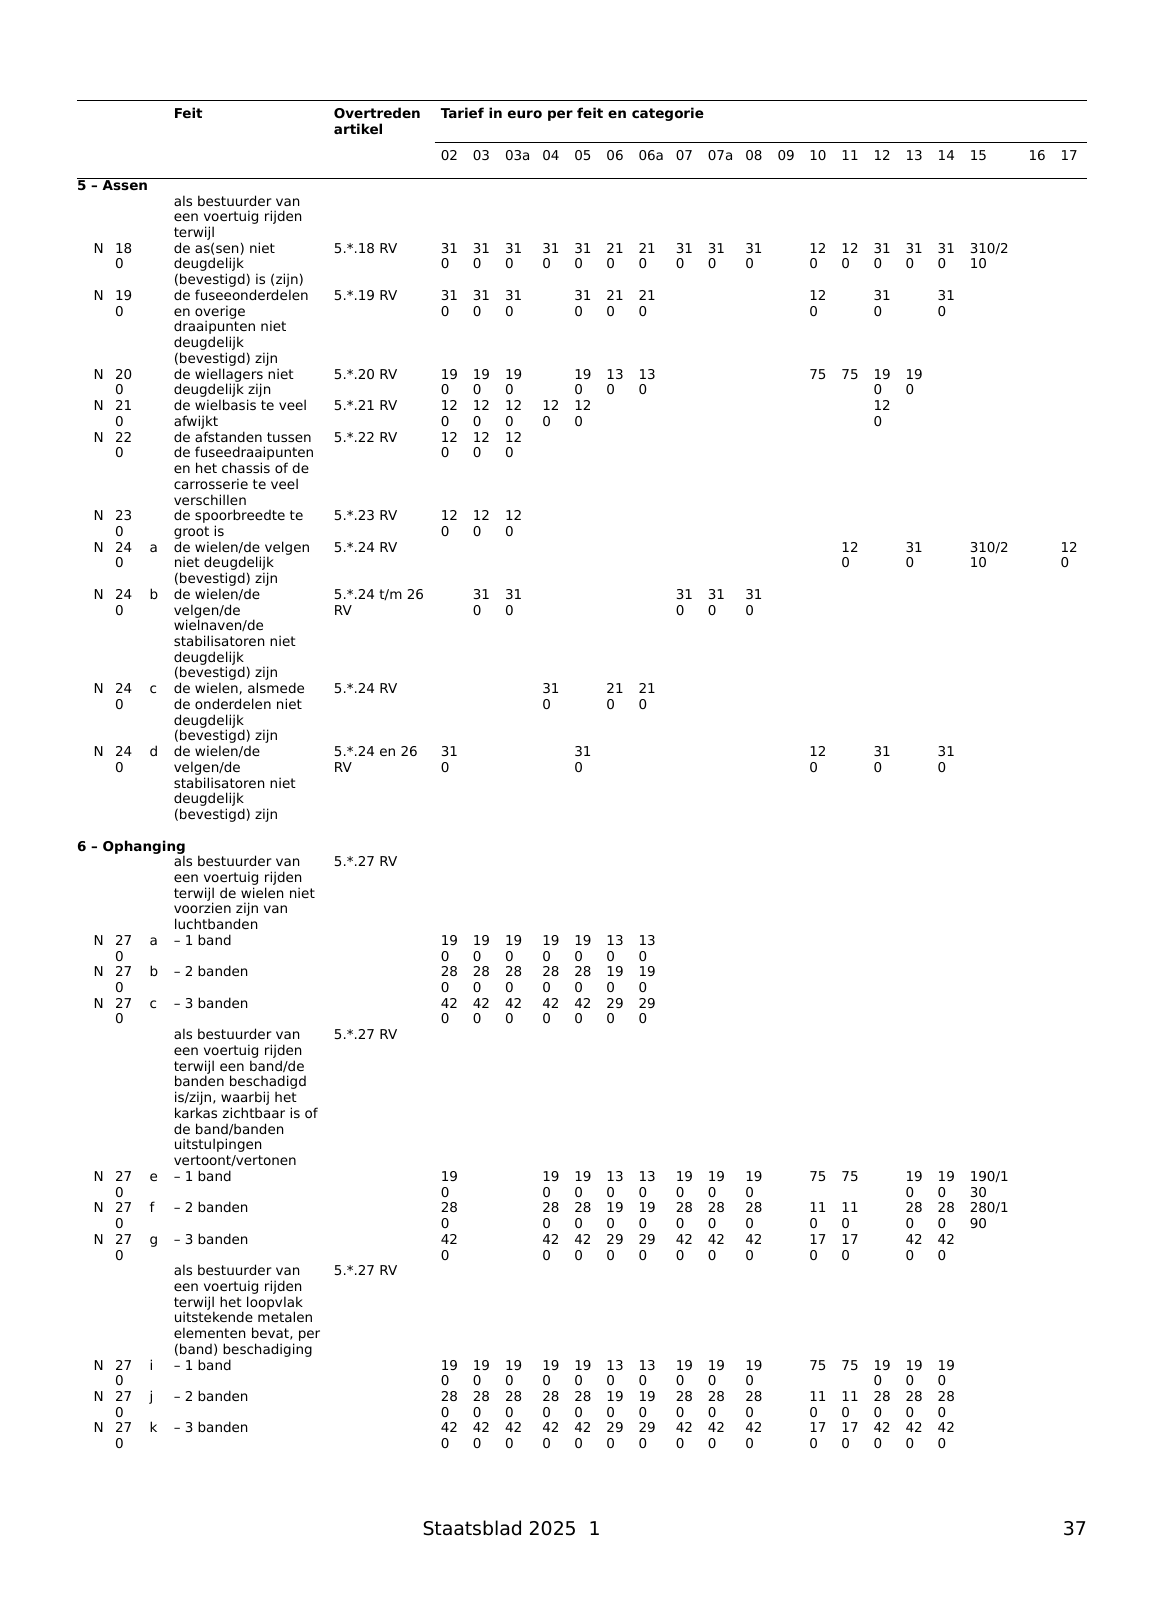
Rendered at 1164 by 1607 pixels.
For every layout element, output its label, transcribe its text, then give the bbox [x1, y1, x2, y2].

table_cell [964, 398, 1022, 429]
table_cell 190 [536, 933, 568, 964]
table_cell 210 [600, 241, 632, 288]
table_cell [77, 288, 82, 366]
table_cell [702, 744, 739, 823]
table_cell 190 [899, 1169, 931, 1200]
table_cell [536, 1027, 568, 1169]
table_cell N [88, 587, 109, 681]
table_cell 280 [435, 1200, 467, 1232]
table_cell [803, 508, 835, 539]
table_cell [1054, 823, 1087, 838]
table_cell 310 [435, 241, 467, 288]
table_cell N [88, 996, 109, 1027]
table_cell 280 [568, 1200, 600, 1232]
table_cell [499, 194, 536, 241]
table_cell 6 – Ophanging [77, 838, 328, 854]
table_cell [168, 142, 328, 178]
table_header Feit [168, 101, 328, 142]
table_cell – 3 banden [168, 996, 328, 1027]
table_cell [77, 508, 82, 539]
table_cell 310 [499, 288, 536, 366]
table_cell 270 [109, 1358, 143, 1389]
table_cell [739, 854, 771, 933]
table_cell 190 [467, 366, 499, 398]
table_cell [739, 933, 771, 964]
table_cell [771, 194, 803, 241]
table_cell 190 [568, 1169, 600, 1200]
table_cell [739, 744, 771, 823]
table_cell [328, 1389, 434, 1420]
table_cell [964, 823, 1022, 838]
table_cell [835, 681, 867, 744]
table_cell 5.*.20 RV [328, 366, 434, 398]
table_cell 420 [435, 1420, 467, 1452]
table_cell [77, 854, 82, 933]
table_cell [82, 744, 87, 823]
table_cell [82, 964, 87, 996]
table_cell 280 [868, 1389, 899, 1420]
table_cell 190 [868, 366, 899, 398]
table_cell [739, 179, 771, 193]
table_cell 310 [739, 587, 771, 681]
table_cell [499, 681, 536, 744]
table_cell [162, 398, 167, 429]
table_cell 130 [632, 1169, 670, 1200]
table_cell [1022, 838, 1054, 854]
table_cell 120 [467, 508, 499, 539]
table_cell 220 [109, 429, 143, 508]
table_cell 120 [868, 398, 899, 429]
table_cell 280 [899, 1389, 931, 1420]
table_cell [670, 179, 702, 193]
table_cell [964, 1263, 1022, 1357]
table_cell [771, 996, 803, 1027]
table_cell [632, 854, 670, 933]
table_cell [632, 587, 670, 681]
table_cell 120 [568, 398, 600, 429]
table_cell 5.*.27 RV [328, 854, 434, 933]
table_cell [499, 854, 536, 933]
table_cell [467, 744, 499, 823]
table_cell 5.*.24 t/m 26 RV [328, 587, 434, 681]
table_cell [835, 1027, 867, 1169]
table_cell 420 [435, 1232, 467, 1263]
table_cell [162, 1169, 167, 1200]
table_cell [435, 1263, 467, 1357]
table_cell [868, 508, 899, 539]
table_cell N [88, 1169, 109, 1200]
table_cell [632, 838, 670, 854]
table_cell 120 [803, 744, 835, 823]
table_cell [88, 854, 109, 933]
table_cell [803, 1263, 835, 1357]
table_cell [536, 179, 568, 193]
table_cell [771, 366, 803, 398]
table_cell [328, 1200, 434, 1232]
table_cell 180 [109, 241, 143, 288]
table_cell [739, 194, 771, 241]
table_cell 310 [931, 241, 963, 288]
table_cell [739, 1027, 771, 1169]
table_cell N [88, 1232, 109, 1263]
table_cell [771, 508, 803, 539]
table_cell 110 [803, 1200, 835, 1232]
table_cell [771, 1200, 803, 1232]
table_cell [1054, 1200, 1087, 1232]
table_cell [1022, 1027, 1054, 1169]
table_cell 420 [467, 996, 499, 1027]
table_cell 12 [868, 143, 899, 178]
table_cell [771, 429, 803, 508]
table_cell [670, 681, 702, 744]
table_cell [739, 288, 771, 366]
table_cell 280 [931, 1200, 963, 1232]
table_cell [899, 838, 931, 854]
table_cell [600, 194, 632, 241]
table_cell 13 [899, 143, 931, 178]
table_cell [931, 508, 963, 539]
table_cell [144, 194, 162, 241]
table_cell 290 [632, 1232, 670, 1263]
table_cell [771, 1263, 803, 1357]
table_cell [964, 854, 1022, 933]
table_cell 420 [568, 1420, 600, 1452]
table_cell [739, 366, 771, 398]
table_cell 310 [899, 241, 931, 288]
table_cell [803, 823, 835, 838]
table_cell [835, 1263, 867, 1357]
table_cell 310 [467, 241, 499, 288]
table_cell 190 [600, 1389, 632, 1420]
table_cell [1054, 964, 1087, 996]
table_cell [964, 838, 1022, 854]
table_cell [499, 1169, 536, 1200]
table_header [144, 101, 162, 142]
table_cell [964, 1358, 1022, 1389]
table_cell 190 [435, 933, 467, 964]
table_cell [1054, 996, 1087, 1027]
table_cell [964, 933, 1022, 964]
table_cell 190 [568, 1358, 600, 1389]
table_cell 310 [435, 744, 467, 823]
table_cell [931, 838, 963, 854]
table_cell 280 [499, 1389, 536, 1420]
table_cell 75 [835, 1358, 867, 1389]
table_cell [77, 823, 328, 838]
table_cell [632, 429, 670, 508]
table_cell [771, 744, 803, 823]
table_cell [964, 288, 1022, 366]
table_cell 210 [600, 681, 632, 744]
table_cell [467, 1232, 499, 1263]
table_cell 75 [835, 366, 867, 398]
table_cell [868, 996, 899, 1027]
table_cell als bestuurder van een voertuig rijden terwijl [168, 194, 328, 241]
table_cell [964, 1232, 1022, 1263]
table_cell [77, 1232, 82, 1263]
table_cell [771, 1169, 803, 1200]
table_cell [162, 587, 167, 681]
table_cell 190 [931, 1358, 963, 1389]
table_cell [670, 1027, 702, 1169]
table_cell [632, 744, 670, 823]
table_cell [670, 964, 702, 996]
table_cell [1022, 823, 1054, 838]
table_cell [771, 288, 803, 366]
table_cell [931, 964, 963, 996]
table_cell – 2 banden [168, 1389, 328, 1420]
table_cell de wielen/de velgen/de wielnaven/de stabilisatoren niet deugdelijk (bevestigd) zijn [168, 587, 328, 681]
table_cell [499, 823, 536, 838]
table_cell [467, 540, 499, 587]
table_cell j [144, 1389, 162, 1420]
table_cell 06a [632, 143, 670, 178]
table_cell [1054, 1169, 1087, 1200]
table_cell [536, 508, 568, 539]
table_cell [162, 964, 167, 996]
table_cell 280 [568, 1389, 600, 1420]
table_cell [144, 142, 162, 178]
table_cell [931, 194, 963, 241]
table_cell [702, 996, 739, 1027]
table_cell [328, 964, 434, 996]
table_cell [670, 366, 702, 398]
table_cell [739, 429, 771, 508]
table_cell 110 [835, 1200, 867, 1232]
table_cell [77, 429, 82, 508]
table_cell [835, 933, 867, 964]
table_cell [803, 681, 835, 744]
table_cell 170 [803, 1232, 835, 1263]
table_cell [88, 1027, 109, 1169]
table_cell [435, 838, 467, 854]
table_cell 190 [568, 366, 600, 398]
table_cell 190 [632, 1200, 670, 1232]
table_cell [77, 1389, 82, 1420]
table_cell 280 [435, 964, 467, 996]
table_cell [803, 540, 835, 587]
table_cell [670, 398, 702, 429]
table_cell 280 [568, 964, 600, 996]
table_cell [467, 1027, 499, 1169]
table_cell 120 [435, 398, 467, 429]
table_cell [1022, 854, 1054, 933]
table_cell 310 [467, 587, 499, 681]
table_cell [739, 1263, 771, 1357]
table_cell 210 [632, 241, 670, 288]
table_cell 190 [670, 1358, 702, 1389]
table_cell [568, 854, 600, 933]
table_cell [1022, 179, 1054, 193]
table_cell [1022, 1232, 1054, 1263]
table_cell 200 [109, 366, 143, 398]
table_cell [467, 179, 499, 193]
table_cell [435, 1027, 467, 1169]
table_cell [77, 241, 82, 288]
table_cell [670, 194, 702, 241]
table_cell 280 [467, 964, 499, 996]
table_cell [670, 508, 702, 539]
table_cell [82, 587, 87, 681]
table_cell de wielen/de velgen niet deugdelijk (bevestigd) zijn [168, 540, 328, 587]
table_cell 190 [499, 1358, 536, 1389]
table_cell [670, 823, 702, 838]
table_cell [632, 1027, 670, 1169]
table_cell 240 [109, 744, 143, 823]
table_cell 290 [600, 1420, 632, 1452]
table_cell [771, 1420, 803, 1452]
table_cell [964, 744, 1022, 823]
table_cell [536, 540, 568, 587]
table_header [77, 101, 82, 142]
table_cell [1022, 366, 1054, 398]
table_cell 5.*.18 RV [328, 241, 434, 288]
table_cell [670, 744, 702, 823]
table_cell [739, 838, 771, 854]
table_cell b [144, 587, 162, 681]
table_cell [568, 838, 600, 854]
table_cell 420 [467, 1420, 499, 1452]
table_cell 170 [835, 1232, 867, 1263]
table_cell [670, 540, 702, 587]
table_cell [964, 1389, 1022, 1420]
table_cell [536, 288, 568, 366]
table_cell [162, 142, 167, 178]
table_cell 5.*.19 RV [328, 288, 434, 366]
table_cell [82, 540, 87, 587]
table_cell [77, 366, 82, 398]
table_cell [1054, 744, 1087, 823]
table_cell 280 [536, 1200, 568, 1232]
table_cell [899, 194, 931, 241]
table_cell [771, 1389, 803, 1420]
table_cell 420 [536, 996, 568, 1027]
table_cell [771, 179, 803, 193]
table_cell [144, 508, 162, 539]
table_cell [77, 1358, 82, 1389]
table_cell [467, 1200, 499, 1232]
table_cell [1054, 838, 1087, 854]
table_cell N [88, 1200, 109, 1232]
table_cell 420 [435, 996, 467, 1027]
table_cell [931, 823, 963, 838]
table_cell [771, 933, 803, 964]
table_cell [868, 587, 899, 681]
table_cell [868, 1200, 899, 1232]
table_cell als bestuurder van een voertuig rijden terwijl een band/de banden beschadigd is/zijn, waarbij het karkas zichtbaar is of de band/banden uitstulpingen vertoont/vertonen [168, 1027, 328, 1169]
table_cell 08 [739, 143, 771, 178]
table_cell 290 [600, 1232, 632, 1263]
table_cell 310 [702, 587, 739, 681]
table_cell 310 [568, 241, 600, 288]
table_cell [467, 838, 499, 854]
table_cell [964, 996, 1022, 1027]
table_cell 03 [467, 143, 499, 178]
table_cell b [144, 964, 162, 996]
table_cell [328, 142, 434, 178]
table_cell 420 [568, 996, 600, 1027]
table_cell [162, 681, 167, 744]
table_cell 420 [499, 996, 536, 1027]
table_cell [1054, 681, 1087, 744]
table_cell [82, 1389, 87, 1420]
table_cell 190 [467, 1358, 499, 1389]
table_cell [931, 996, 963, 1027]
table_cell [499, 1232, 536, 1263]
table_cell [82, 508, 87, 539]
table_cell [964, 681, 1022, 744]
table_cell 270 [109, 1232, 143, 1263]
table_cell [600, 587, 632, 681]
table_cell [739, 964, 771, 996]
table_cell 120 [1054, 540, 1087, 587]
table_cell [109, 1263, 143, 1357]
table_cell [1054, 1027, 1087, 1169]
table_cell [600, 398, 632, 429]
table_cell 120 [835, 540, 867, 587]
table_cell 420 [899, 1420, 931, 1452]
table_cell [600, 508, 632, 539]
table_cell [931, 1263, 963, 1357]
table_cell 120 [536, 398, 568, 429]
table_cell [803, 854, 835, 933]
table_cell 230 [109, 508, 143, 539]
table_cell [1022, 681, 1054, 744]
table_cell [803, 179, 835, 193]
table_cell [868, 194, 899, 241]
table_cell 190 [899, 1358, 931, 1389]
table_cell [77, 996, 82, 1027]
table_cell 190 [435, 366, 467, 398]
table_cell [1054, 429, 1087, 508]
table_cell 190 [868, 1358, 899, 1389]
table_cell [77, 142, 82, 178]
table_cell [803, 964, 835, 996]
table_cell [835, 854, 867, 933]
table_cell [162, 241, 167, 288]
table_cell 420 [568, 1232, 600, 1263]
table_cell [435, 179, 467, 193]
table_cell a [144, 540, 162, 587]
table_cell [1054, 1358, 1087, 1389]
table_cell 310/210 [964, 241, 1022, 288]
table_cell 120 [467, 429, 499, 508]
table_cell [82, 398, 87, 429]
table_cell [82, 366, 87, 398]
table_cell [435, 823, 467, 838]
table_cell 120 [499, 429, 536, 508]
table_cell 240 [109, 540, 143, 587]
table_cell [162, 508, 167, 539]
table_cell 120 [467, 398, 499, 429]
table_cell [82, 1358, 87, 1389]
table_cell [899, 681, 931, 744]
table_cell [82, 996, 87, 1027]
table_cell i [144, 1358, 162, 1389]
table_cell [931, 540, 963, 587]
table_cell [899, 429, 931, 508]
table_cell 420 [739, 1420, 771, 1452]
table_cell [77, 398, 82, 429]
table_cell 310 [499, 241, 536, 288]
table_cell [1054, 179, 1087, 193]
table_cell 210 [632, 681, 670, 744]
table_cell 110 [835, 1389, 867, 1420]
table_cell 5 – Assen [77, 179, 328, 193]
table_cell [109, 854, 143, 933]
table_cell [88, 1263, 109, 1357]
table_cell 310 [499, 587, 536, 681]
table_header [162, 101, 167, 142]
table_cell [162, 540, 167, 587]
table_cell 190 [109, 288, 143, 366]
table_cell [144, 1263, 162, 1357]
table_cell [771, 1027, 803, 1169]
table_cell [1022, 587, 1054, 681]
table_cell 16 [1022, 143, 1054, 178]
table_cell 310 [739, 241, 771, 288]
table_cell [1054, 1263, 1087, 1357]
table_cell [670, 933, 702, 964]
table_cell [499, 540, 536, 587]
table_cell [899, 823, 931, 838]
table_cell 420 [739, 1232, 771, 1263]
table_cell [739, 508, 771, 539]
table_cell [1054, 398, 1087, 429]
table_cell 17 [1054, 143, 1087, 178]
table_cell de fuseeonderdelen en overige draaipunten niet deugdelijk (bevestigd) zijn [168, 288, 328, 366]
table_cell 07a [702, 143, 739, 178]
table_cell [702, 366, 739, 398]
table_cell 120 [499, 508, 536, 539]
table_cell [803, 996, 835, 1027]
table_cell [899, 854, 931, 933]
table_cell [499, 1027, 536, 1169]
table_cell N [88, 1420, 109, 1452]
table_cell 190 [435, 1169, 467, 1200]
table_cell [82, 854, 87, 933]
table_cell [328, 823, 434, 838]
table_cell [568, 823, 600, 838]
table_cell [109, 1027, 143, 1169]
table_cell [899, 587, 931, 681]
table_cell [931, 1027, 963, 1169]
table_cell g [144, 1232, 162, 1263]
table_cell [702, 1027, 739, 1169]
table_cell 120 [835, 241, 867, 288]
table_cell 06 [600, 143, 632, 178]
table_cell 190 [632, 1389, 670, 1420]
table_cell [899, 964, 931, 996]
table_cell [868, 179, 899, 193]
table_cell [536, 744, 568, 823]
table_cell [803, 838, 835, 854]
table_cell [964, 366, 1022, 398]
table_cell 280 [536, 1389, 568, 1420]
table_cell [835, 288, 867, 366]
table_cell [82, 142, 87, 178]
table_cell 110 [803, 1389, 835, 1420]
table_cell [899, 1027, 931, 1169]
table_cell [868, 964, 899, 996]
table_cell [467, 1169, 499, 1200]
table_cell 130 [600, 1169, 632, 1200]
table_cell [77, 1420, 82, 1452]
table_cell 10 [803, 143, 835, 178]
table_cell [868, 838, 899, 854]
table_cell [868, 429, 899, 508]
table_cell 02 [435, 143, 467, 178]
table_cell 280 [435, 1389, 467, 1420]
table_cell N [88, 429, 109, 508]
table_cell [632, 823, 670, 838]
table_cell [1022, 1389, 1054, 1420]
table_cell 310 [899, 540, 931, 587]
table_cell [964, 429, 1022, 508]
table_cell [600, 838, 632, 854]
table_cell [739, 823, 771, 838]
table_cell [1022, 508, 1054, 539]
table_cell [1054, 508, 1087, 539]
table_cell [771, 1358, 803, 1389]
table_cell [670, 854, 702, 933]
table_cell 190 [632, 964, 670, 996]
table_cell [771, 398, 803, 429]
table_cell [803, 398, 835, 429]
table_cell [435, 681, 467, 744]
table_cell 310 [868, 744, 899, 823]
table_cell [931, 366, 963, 398]
table_cell [964, 508, 1022, 539]
table_cell [77, 933, 82, 964]
table_cell [162, 429, 167, 508]
table_cell [702, 540, 739, 587]
table_cell 190 [536, 1169, 568, 1200]
table_cell [771, 587, 803, 681]
table_cell 420 [499, 1420, 536, 1452]
table_cell de wielen, alsmede de onderdelen niet deugdelijk (bevestigd) zijn [168, 681, 328, 744]
table_cell 5.*.21 RV [328, 398, 434, 429]
table_cell 210 [600, 288, 632, 366]
table_cell [568, 179, 600, 193]
table_cell [499, 744, 536, 823]
table_cell 420 [670, 1232, 702, 1263]
table_cell [702, 398, 739, 429]
table_cell 75 [803, 1358, 835, 1389]
table_cell [536, 429, 568, 508]
table_cell [868, 540, 899, 587]
table_cell 190 [739, 1169, 771, 1200]
table_cell [162, 1420, 167, 1452]
table_cell 5.*.22 RV [328, 429, 434, 508]
table_cell [328, 1420, 434, 1452]
table_cell [328, 194, 434, 241]
table_cell [964, 194, 1022, 241]
table_cell [536, 587, 568, 681]
table_cell [1022, 1263, 1054, 1357]
table_cell 420 [536, 1420, 568, 1452]
table_cell 120 [435, 508, 467, 539]
table_cell 280 [702, 1200, 739, 1232]
table_cell als bestuurder van een voertuig rijden terwijl het loopvlak uitstekende metalen elementen bevat, per (band) beschadiging [168, 1263, 328, 1357]
table_cell [670, 996, 702, 1027]
table_cell [632, 540, 670, 587]
table_cell [931, 587, 963, 681]
table_cell [162, 1232, 167, 1263]
table_cell [868, 1263, 899, 1357]
table_cell [536, 194, 568, 241]
table_cell [77, 964, 82, 996]
table_cell [1022, 540, 1054, 587]
table_cell c [144, 681, 162, 744]
table_cell [632, 508, 670, 539]
table_cell [144, 398, 162, 429]
table_cell [162, 288, 167, 366]
table_cell [868, 854, 899, 933]
table_cell [77, 1200, 82, 1232]
table_cell [82, 194, 87, 241]
table_cell [964, 964, 1022, 996]
table_cell [536, 838, 568, 854]
table_cell 270 [109, 1420, 143, 1452]
table_cell [835, 194, 867, 241]
table_cell 09 [771, 143, 803, 178]
table_cell [835, 964, 867, 996]
table_cell 130 [600, 1358, 632, 1389]
table_cell [835, 429, 867, 508]
table_cell 280 [670, 1200, 702, 1232]
table_cell N [88, 366, 109, 398]
table_cell [1022, 996, 1054, 1027]
table_cell – 3 banden [168, 1420, 328, 1452]
table_cell [435, 854, 467, 933]
table_cell [739, 398, 771, 429]
table_cell N [88, 540, 109, 587]
table_cell 190 [702, 1169, 739, 1200]
table_cell 420 [931, 1420, 963, 1452]
table_cell 420 [536, 1232, 568, 1263]
table_cell [702, 194, 739, 241]
table_cell 190 [931, 1169, 963, 1200]
table_cell [600, 744, 632, 823]
table_cell [835, 587, 867, 681]
table_cell [82, 1027, 87, 1169]
table_cell 120 [499, 398, 536, 429]
table_cell [1022, 964, 1054, 996]
table_cell [670, 1263, 702, 1357]
table_cell de spoorbreedte te groot is [168, 508, 328, 539]
table_cell [899, 398, 931, 429]
table_cell 310 [467, 288, 499, 366]
table_cell [82, 288, 87, 366]
table_cell 190 [499, 366, 536, 398]
table_cell [931, 854, 963, 933]
table_cell [600, 1263, 632, 1357]
table_cell 210 [632, 288, 670, 366]
table_cell 420 [670, 1420, 702, 1452]
table_cell [328, 1169, 434, 1200]
table_cell [1054, 194, 1087, 241]
table_header Overtreden artikel [328, 101, 434, 142]
table_cell [1022, 1169, 1054, 1200]
table_cell [771, 854, 803, 933]
table_cell [702, 933, 739, 964]
table_cell [109, 194, 143, 241]
table_cell [162, 366, 167, 398]
table_cell [328, 996, 434, 1027]
table_cell 190 [568, 933, 600, 964]
table_header [88, 101, 109, 142]
table_cell [144, 1027, 162, 1169]
table_cell [1022, 398, 1054, 429]
table_cell 280/190 [964, 1200, 1022, 1232]
table_cell 15 [964, 143, 1022, 178]
table_cell [899, 744, 931, 823]
table_cell 290 [632, 1420, 670, 1452]
table_cell [600, 179, 632, 193]
table_cell [1022, 1200, 1054, 1232]
table_cell 190/130 [964, 1169, 1022, 1200]
table_cell [868, 681, 899, 744]
table_cell 310 [931, 744, 963, 823]
table_cell [1054, 854, 1087, 933]
table_cell [632, 1263, 670, 1357]
table_cell [82, 429, 87, 508]
table_cell [899, 179, 931, 193]
table_cell e [144, 1169, 162, 1200]
table_cell [1022, 429, 1054, 508]
table_cell 5.*.27 RV [328, 1263, 434, 1357]
table_cell de wiellagers niet deugdelijk zijn [168, 366, 328, 398]
table_cell 310/210 [964, 540, 1022, 587]
table_cell [803, 1027, 835, 1169]
table_cell [467, 681, 499, 744]
table_cell N [88, 398, 109, 429]
table_cell [77, 744, 82, 823]
table_cell f [144, 1200, 162, 1232]
table_cell [568, 681, 600, 744]
table_cell [632, 398, 670, 429]
table_cell [702, 179, 739, 193]
table_cell [82, 1263, 87, 1357]
table_cell [144, 366, 162, 398]
table_cell [1022, 744, 1054, 823]
table_cell 11 [835, 143, 867, 178]
table_cell N [88, 1358, 109, 1389]
table_header [109, 101, 143, 142]
table_cell [467, 1263, 499, 1357]
table_cell [1054, 241, 1087, 288]
table_cell [1054, 933, 1087, 964]
table_cell 5.*.24 RV [328, 681, 434, 744]
table_cell [1054, 1232, 1087, 1263]
table_cell 310 [931, 288, 963, 366]
table_cell [835, 744, 867, 823]
table_cell [835, 398, 867, 429]
table_cell 05 [568, 143, 600, 178]
table_cell 310 [868, 241, 899, 288]
table_cell [77, 1263, 82, 1357]
table_cell [739, 996, 771, 1027]
table_cell [1022, 933, 1054, 964]
table_cell [82, 1200, 87, 1232]
table_cell 75 [803, 1169, 835, 1200]
table_cell 420 [702, 1232, 739, 1263]
table_cell [88, 142, 109, 178]
table_cell 280 [899, 1200, 931, 1232]
table_cell 130 [632, 366, 670, 398]
table_cell [1022, 288, 1054, 366]
table_cell [899, 996, 931, 1027]
table_cell [162, 1200, 167, 1232]
table_cell de wielen/de velgen/de stabilisatoren niet deugdelijk (bevestigd) zijn [168, 744, 328, 823]
table_cell 190 [536, 1358, 568, 1389]
table_cell N [88, 933, 109, 964]
table_cell 270 [109, 1169, 143, 1200]
table_cell [568, 194, 600, 241]
table_cell [144, 854, 162, 933]
table_cell 190 [467, 933, 499, 964]
table_cell N [88, 1389, 109, 1420]
table_cell [162, 1027, 167, 1169]
table_cell [435, 194, 467, 241]
table_cell 280 [499, 964, 536, 996]
table_cell [931, 179, 963, 193]
table_cell [144, 241, 162, 288]
table_cell [82, 1420, 87, 1452]
table_cell [77, 681, 82, 744]
table_cell 310 [702, 241, 739, 288]
table_cell de afstanden tussen de fuseedraaipunten en het chassis of de carrosserie te veel verschillen [168, 429, 328, 508]
table_cell [162, 1389, 167, 1420]
table_cell [162, 744, 167, 823]
table_cell [771, 540, 803, 587]
table_cell N [88, 964, 109, 996]
table_cell [702, 681, 739, 744]
table_cell [835, 508, 867, 539]
table_cell [82, 681, 87, 744]
table_cell 310 [536, 241, 568, 288]
table_cell [82, 1169, 87, 1200]
table_cell [568, 508, 600, 539]
table_cell [1054, 288, 1087, 366]
table_cell [868, 1169, 899, 1200]
table_cell 5.*.27 RV [328, 1027, 434, 1169]
table_cell [771, 1232, 803, 1263]
table_cell [1022, 1358, 1054, 1389]
table_cell – 2 banden [168, 1200, 328, 1232]
table_cell 75 [835, 1169, 867, 1200]
table_cell [328, 1232, 434, 1263]
table_cell [600, 540, 632, 587]
table_cell 310 [435, 288, 467, 366]
table_cell 270 [109, 1389, 143, 1420]
table_cell 210 [109, 398, 143, 429]
table_header [82, 101, 87, 142]
table_cell [536, 366, 568, 398]
table_cell d [144, 744, 162, 823]
table_cell 270 [109, 933, 143, 964]
table_cell 310 [568, 744, 600, 823]
table_cell [899, 508, 931, 539]
table_cell 280 [739, 1200, 771, 1232]
table_cell [702, 429, 739, 508]
table_cell 190 [600, 1200, 632, 1232]
table_cell 120 [803, 241, 835, 288]
table_cell [568, 1263, 600, 1357]
table_cell 130 [632, 1358, 670, 1389]
table_cell [931, 429, 963, 508]
table_cell [899, 1263, 931, 1357]
table_cell 04 [536, 143, 568, 178]
table_cell [1054, 587, 1087, 681]
table_cell [568, 429, 600, 508]
table_cell [931, 933, 963, 964]
table_cell 310 [536, 681, 568, 744]
table_cell – 3 banden [168, 1232, 328, 1263]
table_cell 120 [435, 429, 467, 508]
table_cell [467, 854, 499, 933]
table_cell 190 [702, 1358, 739, 1389]
table_cell [77, 1169, 82, 1200]
table_cell [964, 1420, 1022, 1452]
table_cell [1022, 241, 1054, 288]
table_cell [162, 1358, 167, 1389]
table_cell [702, 1263, 739, 1357]
table_cell [144, 288, 162, 366]
table_cell N [88, 744, 109, 823]
table_cell [835, 838, 867, 854]
table_cell c [144, 996, 162, 1027]
table_cell [803, 194, 835, 241]
table_cell N [88, 508, 109, 539]
table_cell k [144, 1420, 162, 1452]
table_cell 170 [835, 1420, 867, 1452]
table_cell 310 [670, 587, 702, 681]
table_cell [467, 194, 499, 241]
table_cell [600, 854, 632, 933]
table_cell [670, 429, 702, 508]
table_header Tarief in euro per feit en categorie [435, 101, 1087, 142]
table_cell [600, 429, 632, 508]
table_cell [499, 1200, 536, 1232]
table_cell de as(sen) niet deugdelijk (bevestigd) is (zijn) [168, 241, 328, 288]
table_cell [600, 823, 632, 838]
table_cell N [88, 681, 109, 744]
table_cell [536, 854, 568, 933]
table_cell [328, 838, 434, 854]
table_cell – 1 band [168, 1358, 328, 1389]
table_cell de wielbasis te veel afwijkt [168, 398, 328, 429]
table_cell 5.*.23 RV [328, 508, 434, 539]
table_cell 310 [568, 288, 600, 366]
table_cell N [88, 241, 109, 288]
table_cell [499, 1263, 536, 1357]
table_cell [328, 933, 434, 964]
table_cell [931, 398, 963, 429]
table_cell 190 [739, 1358, 771, 1389]
table_cell [835, 996, 867, 1027]
table_cell [702, 838, 739, 854]
table_cell 310 [670, 241, 702, 288]
table_cell [702, 288, 739, 366]
table_cell [632, 194, 670, 241]
table_cell [771, 823, 803, 838]
table_cell [144, 429, 162, 508]
table_cell [435, 587, 467, 681]
table_cell 270 [109, 1200, 143, 1232]
table_cell a [144, 933, 162, 964]
table_cell [435, 540, 467, 587]
table_cell 240 [109, 681, 143, 744]
table_cell [88, 194, 109, 241]
table_cell [1022, 1420, 1054, 1452]
table_cell [1054, 1420, 1087, 1452]
table_cell 190 [435, 1358, 467, 1389]
table_cell 280 [536, 964, 568, 996]
table_cell [162, 1263, 167, 1357]
table_cell [803, 429, 835, 508]
table_cell [702, 823, 739, 838]
table_cell [868, 1232, 899, 1263]
table_cell [899, 288, 931, 366]
table_cell [1054, 1389, 1087, 1420]
table_cell [964, 179, 1022, 193]
table_cell 420 [868, 1420, 899, 1452]
table_cell [162, 194, 167, 241]
table_cell 290 [632, 996, 670, 1027]
table_cell [868, 1027, 899, 1169]
table_cell 270 [109, 996, 143, 1027]
table_cell [771, 838, 803, 854]
table_cell 280 [467, 1389, 499, 1420]
table_cell [771, 964, 803, 996]
table_cell [162, 996, 167, 1027]
table_cell 03a [499, 143, 536, 178]
table_cell als bestuurder van een voertuig rijden terwijl de wielen niet voorzien zijn van luchtbanden [168, 854, 328, 933]
table_cell 280 [670, 1389, 702, 1420]
table_cell 130 [632, 933, 670, 964]
table_cell 130 [600, 933, 632, 964]
table_cell 5.*.24 RV [328, 540, 434, 587]
table_cell [467, 823, 499, 838]
table_cell 5.*.24 en 26 RV [328, 744, 434, 823]
table_cell 240 [109, 587, 143, 681]
table_cell 190 [899, 366, 931, 398]
table_cell [739, 540, 771, 587]
table_cell 170 [803, 1420, 835, 1452]
table_cell [868, 933, 899, 964]
table_cell [499, 179, 536, 193]
table_cell [536, 1263, 568, 1357]
table_cell 420 [899, 1232, 931, 1263]
table_cell [82, 933, 87, 964]
table_cell [931, 681, 963, 744]
table_cell [568, 540, 600, 587]
table_cell [162, 854, 167, 933]
table_cell N [88, 288, 109, 366]
table_cell [499, 838, 536, 854]
table_cell 14 [931, 143, 963, 178]
table_cell 280 [739, 1389, 771, 1420]
table_cell [162, 933, 167, 964]
table_cell [109, 142, 143, 178]
table_cell [82, 1232, 87, 1263]
table_cell 420 [931, 1232, 963, 1263]
table_cell [1022, 194, 1054, 241]
table_cell 190 [600, 964, 632, 996]
table_cell [899, 933, 931, 964]
table_cell [77, 194, 82, 241]
table_cell [536, 823, 568, 838]
table_cell [670, 288, 702, 366]
table_cell 190 [499, 933, 536, 964]
table_cell 190 [670, 1169, 702, 1200]
table_cell [771, 241, 803, 288]
table_cell [702, 508, 739, 539]
table_cell [568, 1027, 600, 1169]
table_cell [77, 1027, 82, 1169]
table_cell – 2 banden [168, 964, 328, 996]
table_cell [77, 540, 82, 587]
table_cell 270 [109, 964, 143, 996]
table_cell 280 [702, 1389, 739, 1420]
table_cell 130 [600, 366, 632, 398]
table_cell [702, 964, 739, 996]
table_cell [964, 1027, 1022, 1169]
table_cell 420 [702, 1420, 739, 1452]
table_cell 290 [600, 996, 632, 1027]
table_cell [868, 823, 899, 838]
table_cell [803, 587, 835, 681]
table_cell [568, 587, 600, 681]
table_cell [82, 241, 87, 288]
table_cell [1054, 366, 1087, 398]
table_cell [328, 1358, 434, 1389]
table_cell [835, 179, 867, 193]
table_cell [328, 179, 434, 193]
table_cell 75 [803, 366, 835, 398]
table_cell [835, 823, 867, 838]
table_cell [964, 587, 1022, 681]
table_cell [77, 587, 82, 681]
table_cell 120 [803, 288, 835, 366]
table_cell [771, 681, 803, 744]
table_cell – 1 band [168, 1169, 328, 1200]
table_cell – 1 band [168, 933, 328, 964]
table_cell [702, 854, 739, 933]
table_cell 280 [931, 1389, 963, 1420]
table_cell [632, 179, 670, 193]
table_cell [739, 681, 771, 744]
table_cell 07 [670, 143, 702, 178]
table_cell [670, 838, 702, 854]
table_cell 310 [868, 288, 899, 366]
table_cell [803, 933, 835, 964]
table_cell [600, 1027, 632, 1169]
